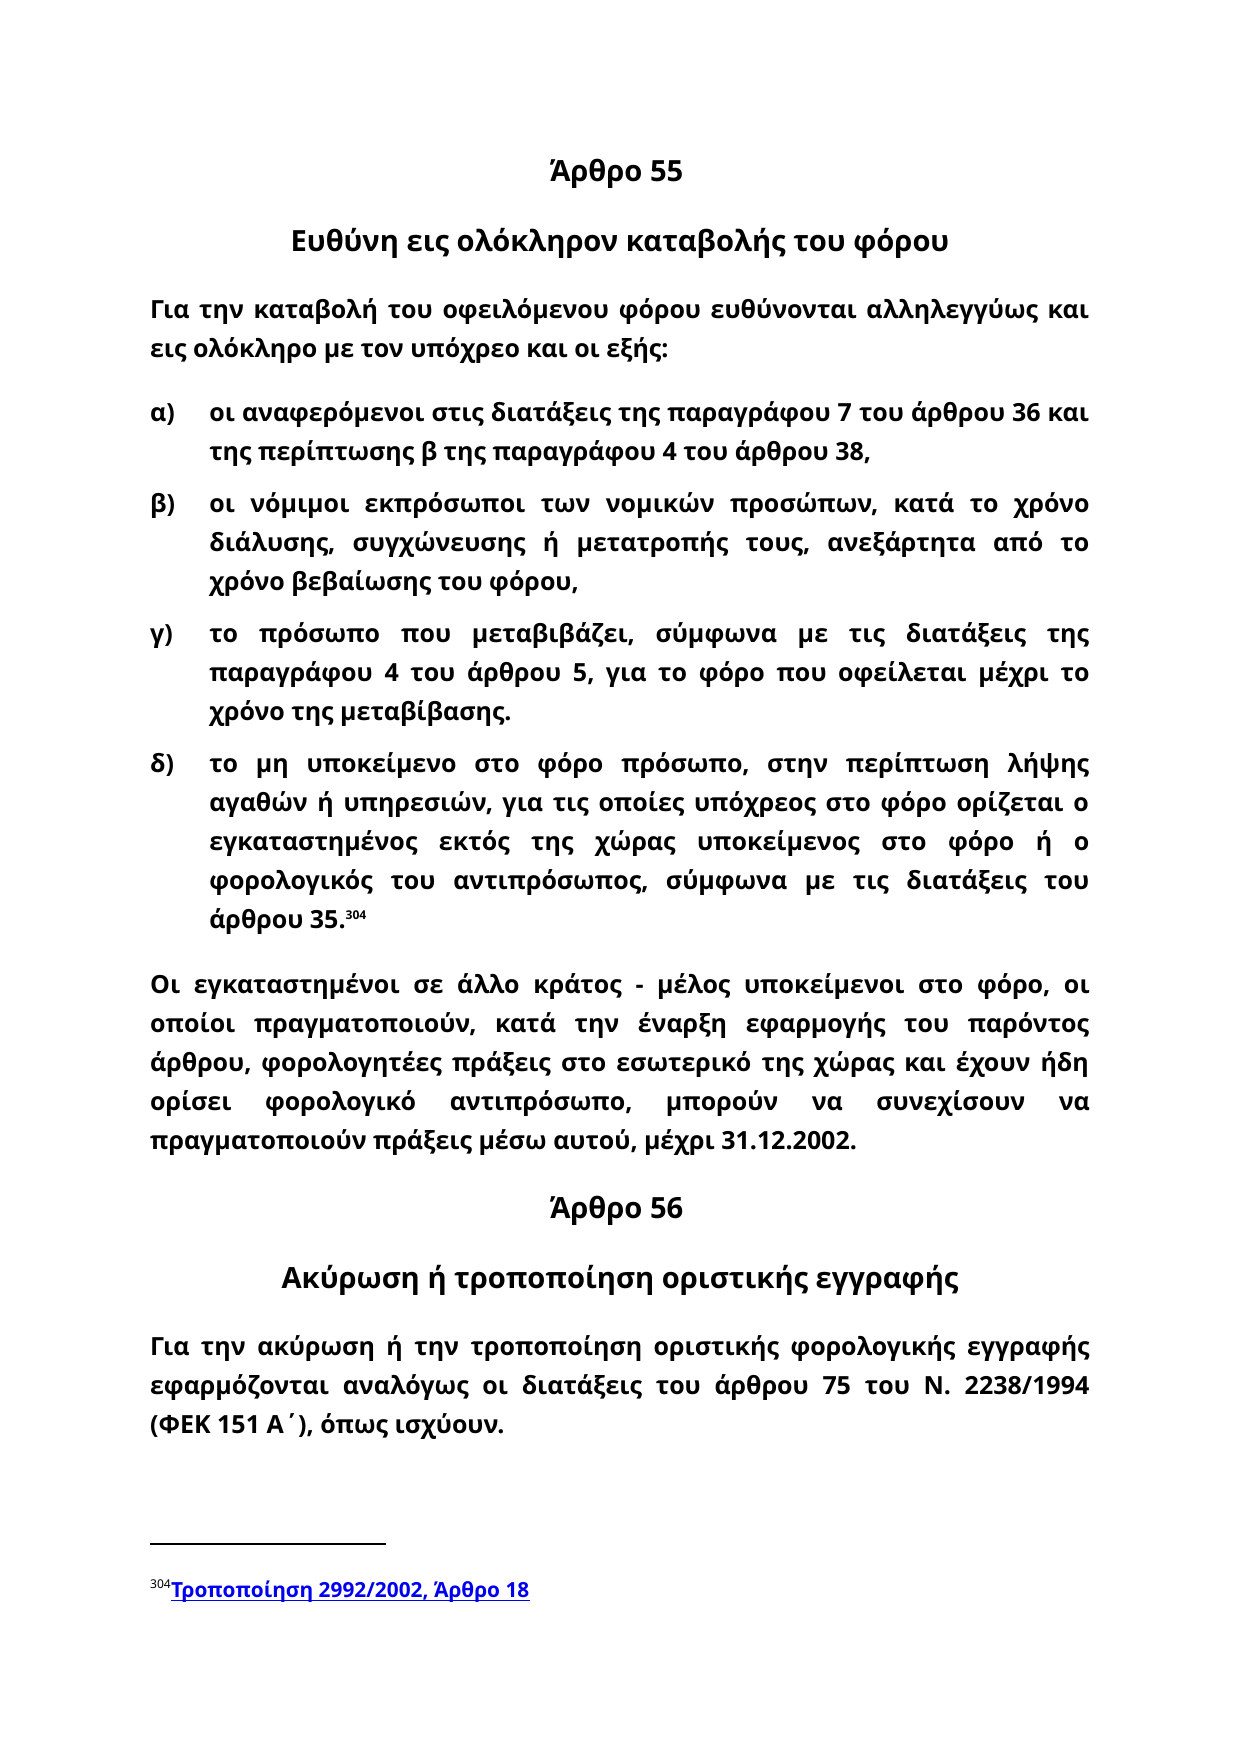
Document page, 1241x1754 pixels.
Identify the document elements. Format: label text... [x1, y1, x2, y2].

list δ) το μη υποκείμενο στο φόρο πρόσωπο, στην περίπτωση λήψης αγαθών ή υπηρεσιών, για τις οποίες υπόχρεος στο φόρο ορίζεται ο εγκαταστημένος εκτός της χώρας υποκείμενος στο φόρο ή ο φορολογικός του αντιπρόσωπος, σύμφωνα με τις διατάξεις του άρθρου 35. [150, 745, 1090, 936]
subtitle Άρθρο 55 [150, 150, 1090, 190]
text Οι εγκαταστημένοι σε άλλο κράτος - μέλος υποκείμενοι στο φόρο, οι οποίοι πραγματοποιούν, κατά την έναρξη εφαρμογής του παρόντος άρθρου, φορολογητέες πράξεις στο εσωτερικό της χώρας και έχουν ήδη ορίσει φορολογικό αντιπρόσωπο, μπορούν να συνεχίσουν να πραγματοποιούν πράξεις μέσω αυτού, μέχρι 31.12.2002. [150, 966, 1090, 1157]
subtitle Άρθρο 56 [150, 1187, 1090, 1227]
text Για την ακύρωση ή την τροποποίηση οριστικής φορολογικής εγγραφής εφαρμόζονται αναλόγως οι διατάξεις του άρθρου 75 του Ν. 2238/1994 (ΦΕΚ 151 Α΄), όπως ισχύουν. [150, 1328, 1090, 1441]
list γ) το πρόσωπο που μεταβιβάζει, σύμφωνα με τις διατάξεις της παραγράφου 4 του άρθρου 5, για το φόρο που οφείλεται μέχρι το χρόνο της μεταβίβασης. [150, 615, 1090, 728]
subtitle Ακύρωση ή τροποποίηση οριστικής εγγραφής [150, 1258, 1090, 1297]
list α) οι αναφερόμενοι στις διατάξεις της παραγράφου 7 του άρθρου 36 και της περίπτωσης β της παραγράφου 4 του άρθρου 38, [150, 394, 1090, 468]
text Τροποποίηση 2992/2002, Άρθρο 18 [150, 1576, 1090, 1604]
text Για την καταβολή του οφειλόμενου φόρου ευθύνονται αλληλεγγύως και εις ολόκληρο με τον υπόχρεο και οι εξής: [150, 291, 1090, 364]
subtitle Ευθύνη εις ολόκληρον καταβολής του φόρου [150, 221, 1090, 260]
list β) οι νόμιμοι εκπρόσωποι των νομικών προσώπων, κατά το χρόνο διάλυσης, συγχώνευσης ή μετατροπής τους, ανεξάρτητα από το χρόνο βεβαίωσης του φόρου, [150, 485, 1090, 598]
